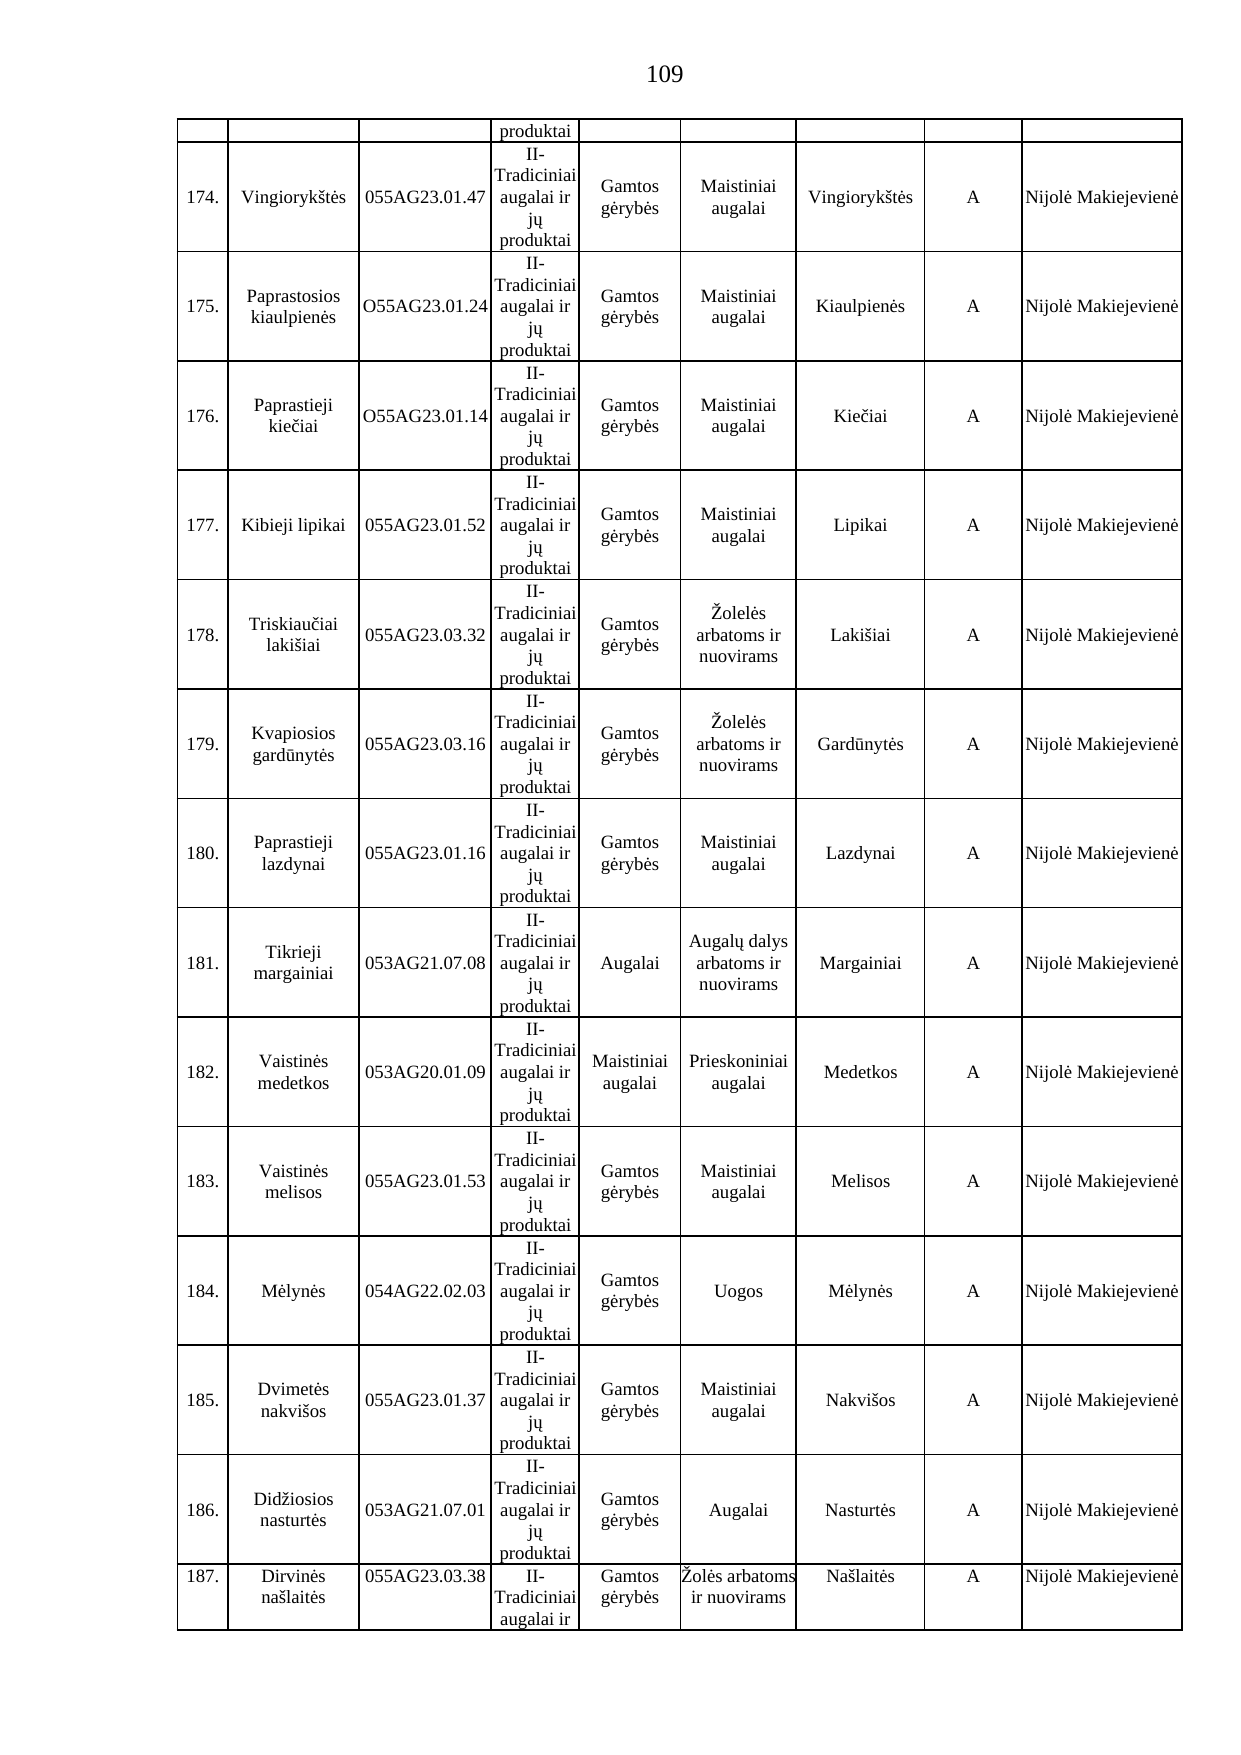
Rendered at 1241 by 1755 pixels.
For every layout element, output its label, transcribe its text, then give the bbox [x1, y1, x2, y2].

table_cell II-Tradiciniai augalai ir jų produktai [492, 362, 578, 469]
table_cell Gamtos gėrybės [580, 1237, 680, 1344]
table_cell Uogos [681, 1237, 795, 1344]
table_cell Lakišiai [797, 580, 924, 688]
table_cell Vingiorykštės [797, 143, 924, 251]
table_cell 055AG23.03.16 [360, 690, 490, 797]
table_cell II-Tradiciniai augalai ir jų produktai [492, 1237, 578, 1344]
table_cell 055AG23.03.32 [360, 580, 490, 688]
table_cell Gamtos gėrybės [580, 1127, 680, 1235]
table_cell A [925, 799, 1021, 907]
table_cell Vingiorykštės [229, 143, 358, 251]
table_cell II-Tradiciniai augalai ir jų produktai [492, 580, 578, 688]
table_cell Gamtos gėrybės [580, 471, 680, 579]
table_cell 055AG23.03.38 [360, 1565, 490, 1629]
table_cell Nijolė Makiejevienė [1023, 362, 1181, 469]
table_cell O55AG23.01.14 [360, 362, 490, 469]
table_cell [580, 120, 680, 141]
table_cell Nijolė Makiejevienė [1023, 1018, 1181, 1126]
table_cell Maistiniai augalai [681, 143, 795, 251]
table_cell A [925, 1455, 1021, 1563]
table_cell 174. [178, 143, 227, 251]
table_cell Nijolė Makiejevienė [1023, 471, 1181, 579]
table_cell Prieskoniniai augalai [681, 1018, 795, 1126]
table_cell A [925, 143, 1021, 251]
table_cell Vaistinės melisos [229, 1127, 358, 1235]
table_cell A [925, 1346, 1021, 1454]
table_cell Maistiniai augalai [681, 252, 795, 360]
table_cell 178. [178, 580, 227, 688]
table_cell 053AG20.01.09 [360, 1018, 490, 1126]
table_cell 182. [178, 1018, 227, 1126]
table_cell Maistiniai augalai [681, 1127, 795, 1235]
table_cell Nasturtės [797, 1455, 924, 1563]
table_cell 186. [178, 1455, 227, 1563]
table_cell [229, 120, 358, 141]
table_cell II-Tradiciniai augalai ir jų produktai [492, 1346, 578, 1454]
table_cell Žolelės arbatoms ir nuovirams [681, 690, 795, 797]
table_cell Lazdynai [797, 799, 924, 907]
table_cell Paprastosios kiaulpienės [229, 252, 358, 360]
table_cell II-Tradiciniai augalai ir [492, 1565, 578, 1629]
table_cell A [925, 1127, 1021, 1235]
table_cell Medetkos [797, 1018, 924, 1126]
table_cell Vaistinės medetkos [229, 1018, 358, 1126]
table_cell A [925, 580, 1021, 688]
table_cell Lipikai [797, 471, 924, 579]
table_cell Paprastieji kiečiai [229, 362, 358, 469]
table_cell Didžiosios nasturtės [229, 1455, 358, 1563]
table_cell Maistiniai augalai [681, 1346, 795, 1454]
table_cell [797, 120, 924, 141]
table_cell Maistiniai augalai [681, 362, 795, 469]
table_cell 054AG22.02.03 [360, 1237, 490, 1344]
table_cell O55AG23.01.24 [360, 252, 490, 360]
table_cell 176. [178, 362, 227, 469]
table_cell Kibieji lipikai [229, 471, 358, 579]
table_cell 055AG23.01.53 [360, 1127, 490, 1235]
table_cell Gamtos gėrybės [580, 1565, 680, 1629]
table_cell II-Tradiciniai augalai ir jų produktai [492, 799, 578, 907]
table_cell Gamtos gėrybės [580, 1455, 680, 1563]
table_cell Dvimetės nakvišos [229, 1346, 358, 1454]
table_cell A [925, 1018, 1021, 1126]
table_cell II-Tradiciniai augalai ir jų produktai [492, 1018, 578, 1126]
table_cell Nijolė Makiejevienė [1023, 690, 1181, 797]
table_cell II-Tradiciniai augalai ir jų produktai [492, 252, 578, 360]
table_cell Nijolė Makiejevienė [1023, 908, 1181, 1016]
table_cell Nijolė Makiejevienė [1023, 252, 1181, 360]
table_cell A [925, 471, 1021, 579]
table_cell II-Tradiciniai augalai ir jų produktai [492, 1455, 578, 1563]
table_cell Gamtos gėrybės [580, 799, 680, 907]
table_cell Kvapiosios gardūnytės [229, 690, 358, 797]
table_cell [681, 120, 795, 141]
table_cell II-Tradiciniai augalai ir jų produktai [492, 690, 578, 797]
table_cell Mėlynės [797, 1237, 924, 1344]
table_cell II-Tradiciniai augalai ir jų produktai [492, 143, 578, 251]
table_cell Triskiaučiai lakišiai [229, 580, 358, 688]
table_cell Nijolė Makiejevienė [1023, 1127, 1181, 1235]
table_cell 181. [178, 908, 227, 1016]
table_cell produktai [492, 120, 578, 141]
table_cell 053AG21.07.08 [360, 908, 490, 1016]
table_cell Margainiai [797, 908, 924, 1016]
table_cell Žolės arbatoms ir nuovirams [681, 1565, 795, 1629]
table_cell [360, 120, 490, 141]
table_cell Dirvinės našlaitės [229, 1565, 358, 1629]
table_cell Mėlynės [229, 1237, 358, 1344]
table_cell A [925, 252, 1021, 360]
table_cell 177. [178, 471, 227, 579]
table_cell Nijolė Makiejevienė [1023, 1237, 1181, 1344]
table_cell A [925, 1565, 1021, 1629]
table_cell Gamtos gėrybės [580, 690, 680, 797]
table_cell Nakvišos [797, 1346, 924, 1454]
table_cell 055AG23.01.16 [360, 799, 490, 907]
table_cell A [925, 908, 1021, 1016]
table_cell 179. [178, 690, 227, 797]
table_cell 180. [178, 799, 227, 907]
table_cell Augalai [580, 908, 680, 1016]
table_cell Nijolė Makiejevienė [1023, 1346, 1181, 1454]
table_cell 175. [178, 252, 227, 360]
table_cell 055AG23.01.47 [360, 143, 490, 251]
table_cell 055AG23.01.52 [360, 471, 490, 579]
table_cell A [925, 362, 1021, 469]
table_cell Nijolė Makiejevienė [1023, 1565, 1181, 1629]
table_cell Kiečiai [797, 362, 924, 469]
table_cell Augalai [681, 1455, 795, 1563]
table_cell Gardūnytės [797, 690, 924, 797]
table_cell Augalų dalys arbatoms ir nuovirams [681, 908, 795, 1016]
table_cell Nijolė Makiejevienė [1023, 143, 1181, 251]
table_cell Tikrieji margainiai [229, 908, 358, 1016]
table_cell Gamtos gėrybės [580, 580, 680, 688]
table_cell 187. [178, 1565, 227, 1629]
table_cell [178, 120, 227, 141]
table_cell [1023, 120, 1181, 141]
table_cell 185. [178, 1346, 227, 1454]
table_cell II-Tradiciniai augalai ir jų produktai [492, 908, 578, 1016]
table_cell A [925, 690, 1021, 797]
table_cell Paprastieji lazdynai [229, 799, 358, 907]
table_cell Melisos [797, 1127, 924, 1235]
table_cell Nijolė Makiejevienė [1023, 580, 1181, 688]
table_cell Našlaitės [797, 1565, 924, 1629]
table_cell 184. [178, 1237, 227, 1344]
table_cell Nijolė Makiejevienė [1023, 799, 1181, 907]
table_cell Nijolė Makiejevienė [1023, 1455, 1181, 1563]
table_cell II-Tradiciniai augalai ir jų produktai [492, 1127, 578, 1235]
table_cell 053AG21.07.01 [360, 1455, 490, 1563]
table_cell Gamtos gėrybės [580, 362, 680, 469]
table_cell Žolelės arbatoms ir nuovirams [681, 580, 795, 688]
table_cell A [925, 1237, 1021, 1344]
table_cell Gamtos gėrybės [580, 143, 680, 251]
table_cell Gamtos gėrybės [580, 1346, 680, 1454]
table_cell II-Tradiciniai augalai ir jų produktai [492, 471, 578, 579]
table_cell 055AG23.01.37 [360, 1346, 490, 1454]
table_cell Maistiniai augalai [681, 471, 795, 579]
table_cell [925, 120, 1021, 141]
table_cell Kiaulpienės [797, 252, 924, 360]
table_cell Maistiniai augalai [681, 799, 795, 907]
table_cell Maistiniai augalai [580, 1018, 680, 1126]
table_cell Gamtos gėrybės [580, 252, 680, 360]
table_cell 183. [178, 1127, 227, 1235]
